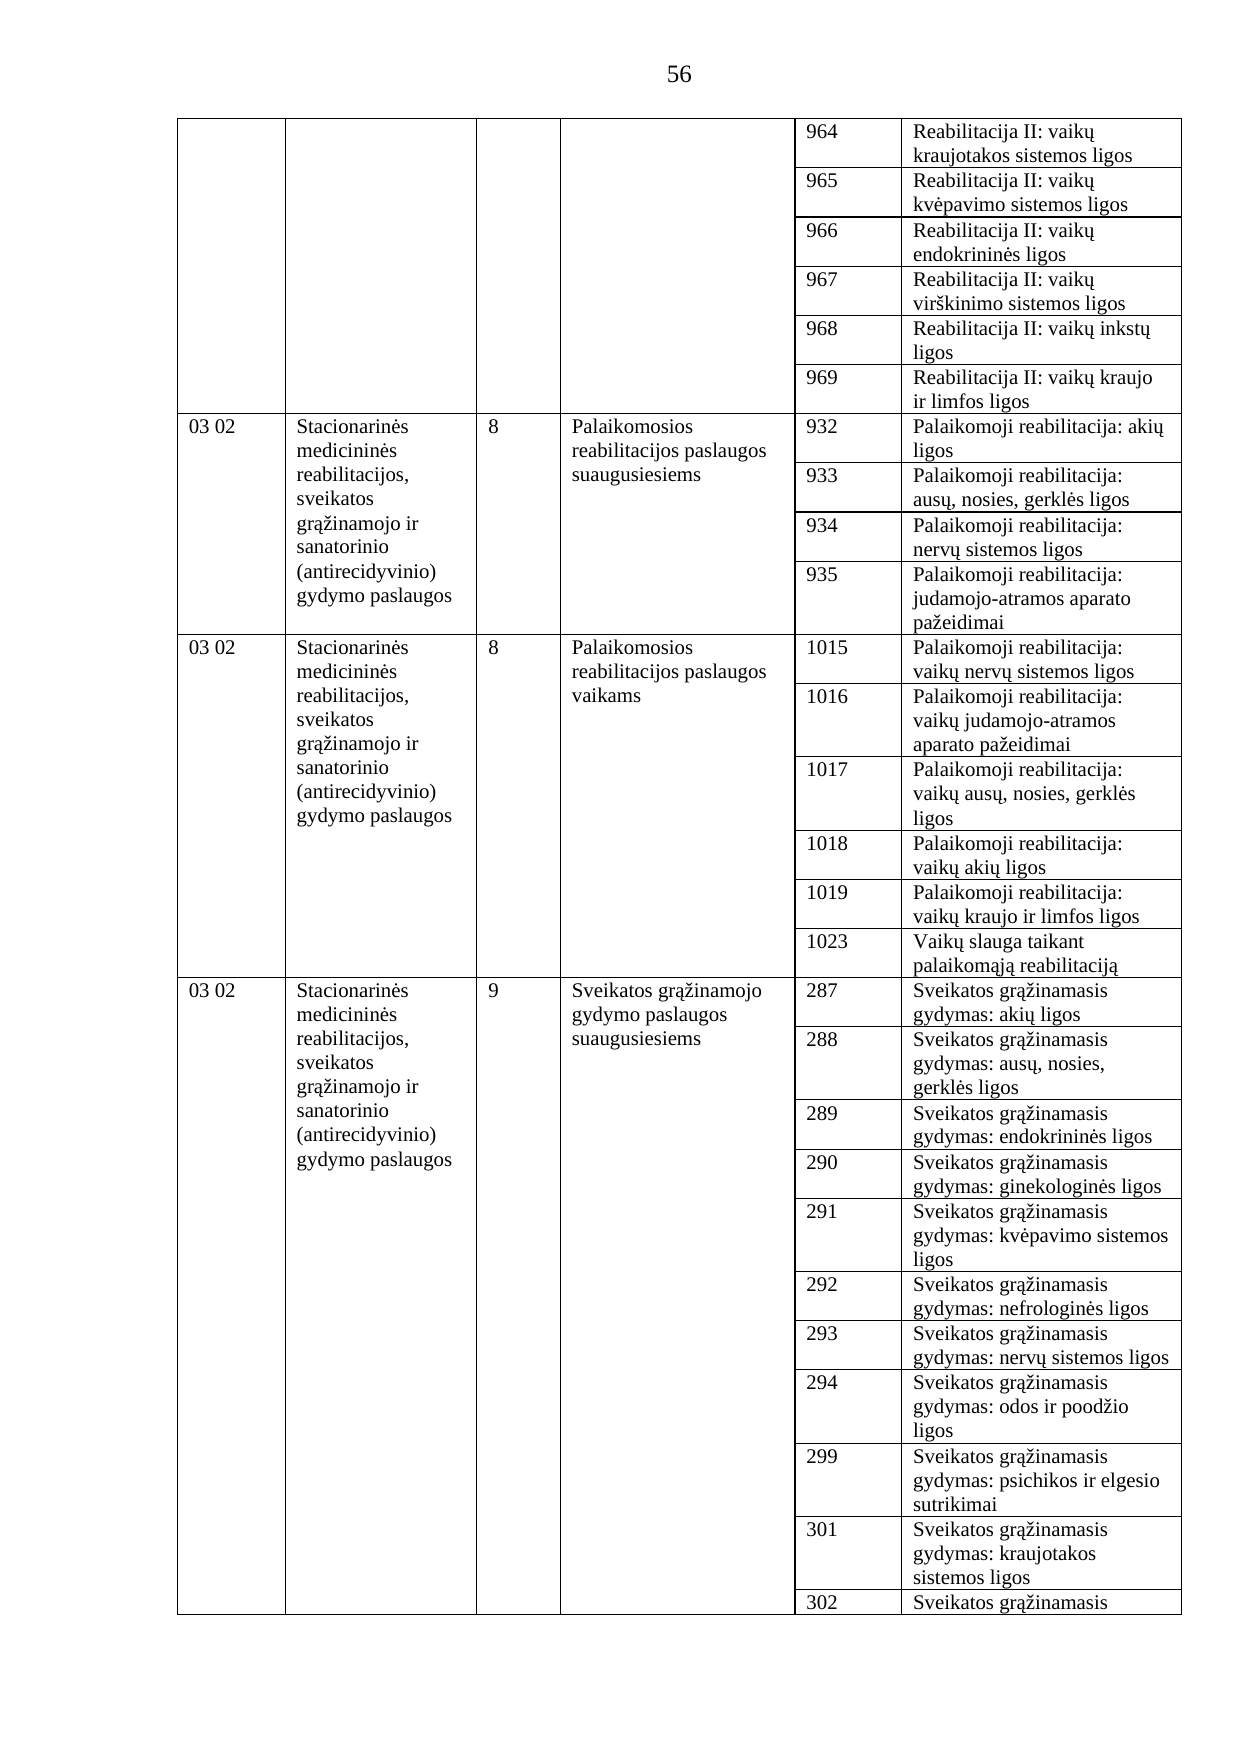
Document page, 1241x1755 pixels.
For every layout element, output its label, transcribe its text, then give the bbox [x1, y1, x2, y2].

table_cell 1017 [796, 757, 901, 829]
table_cell 291 [796, 1199, 901, 1271]
table_cell Sveikatos grąžinamasis gydymas: nefrologinės ligos [902, 1272, 1181, 1320]
table_cell Palaikomoji reabilitacija: vaikų judamojo-atramos aparato pažeidimai [902, 684, 1181, 756]
table_cell Palaikomoji reabilitacija: judamojo-atramos aparato pažeidimai [902, 562, 1181, 634]
table_cell Sveikatos grąžinamasis [902, 1590, 1181, 1614]
table_cell 8 [477, 635, 560, 977]
table_cell [561, 119, 794, 413]
table_cell Sveikatos grąžinamasis gydymas: ausų, nosies, gerklės ligos [902, 1027, 1181, 1099]
table_cell Sveikatos grąžinamasis gydymas: nervų sistemos ligos [902, 1321, 1181, 1369]
table_cell Sveikatos grąžinamojo gydymo paslaugos suaugusiesiems [561, 978, 794, 1614]
table_cell [477, 119, 560, 413]
table_cell 293 [796, 1321, 901, 1369]
table_cell 1015 [796, 635, 901, 683]
table_cell 299 [796, 1444, 901, 1516]
table_cell 9 [477, 978, 560, 1614]
table_cell 964 [796, 119, 901, 167]
table_cell 03 02 [178, 635, 285, 977]
table_cell 965 [796, 168, 901, 216]
table_cell Sveikatos grąžinamasis gydymas: kraujotakos sistemos ligos [902, 1517, 1181, 1589]
table_cell Palaikomoji reabilitacija: nervų sistemos ligos [902, 513, 1181, 561]
table_cell Palaikomosios reabilitacijos paslaugos vaikams [561, 635, 794, 977]
table_cell Palaikomoji reabilitacija: vaikų nervų sistemos ligos [902, 635, 1181, 683]
table_cell 1019 [796, 880, 901, 928]
table_cell Stacionarinės medicininės reabilitacijos, sveikatos grąžinamojo ir sanatorinio (antirecidyvinio) gydymo paslaugos [286, 978, 476, 1614]
table_cell Palaikomoji reabilitacija: ausų, nosies, gerklės ligos [902, 463, 1181, 511]
table_cell [286, 119, 476, 413]
table_cell 932 [796, 414, 901, 462]
table_cell 292 [796, 1272, 901, 1320]
table_cell 301 [796, 1517, 901, 1589]
table_cell Stacionarinės medicininės reabilitacijos, sveikatos grąžinamojo ir sanatorinio (antirecidyvinio) gydymo paslaugos [286, 414, 476, 634]
table_cell Reabilitacija II: vaikų endokrininės ligos [902, 218, 1181, 266]
table_cell 8 [477, 414, 560, 634]
table_cell 1023 [796, 929, 901, 977]
table_cell Palaikomoji reabilitacija: vaikų kraujo ir limfos ligos [902, 880, 1181, 928]
table_cell Reabilitacija II: vaikų inkstų ligos [902, 316, 1181, 364]
table_cell Sveikatos grąžinamasis gydymas: odos ir poodžio ligos [902, 1370, 1181, 1442]
table_cell Sveikatos grąžinamasis gydymas: ginekologinės ligos [902, 1150, 1181, 1198]
table_cell 290 [796, 1150, 901, 1198]
table_cell 966 [796, 218, 901, 266]
table_cell Sveikatos grąžinamasis gydymas: kvėpavimo sistemos ligos [902, 1199, 1181, 1271]
table_cell 933 [796, 463, 901, 511]
table_cell 969 [796, 365, 901, 413]
table_cell 968 [796, 316, 901, 364]
table_cell Sveikatos grąžinamasis gydymas: endokrininės ligos [902, 1100, 1181, 1148]
table_cell 935 [796, 562, 901, 634]
table_cell 03 02 [178, 978, 285, 1614]
table_cell 934 [796, 513, 901, 561]
table_cell 287 [796, 978, 901, 1026]
table_cell 302 [796, 1590, 901, 1614]
table_cell 294 [796, 1370, 901, 1442]
table_cell 03 02 [178, 414, 285, 634]
table_cell Reabilitacija II: vaikų virškinimo sistemos ligos [902, 267, 1181, 315]
table_cell 967 [796, 267, 901, 315]
table_cell Vaikų slauga taikant palaikomąją reabilitaciją [902, 929, 1181, 977]
table_cell Sveikatos grąžinamasis gydymas: psichikos ir elgesio sutrikimai [902, 1444, 1181, 1516]
table_cell Palaikomoji reabilitacija: akių ligos [902, 414, 1181, 462]
table_cell Sveikatos grąžinamasis gydymas: akių ligos [902, 978, 1181, 1026]
table_cell Reabilitacija II: vaikų kvėpavimo sistemos ligos [902, 168, 1181, 216]
table_cell 1018 [796, 831, 901, 879]
table_cell 289 [796, 1100, 901, 1148]
table_cell Palaikomosios reabilitacijos paslaugos suaugusiesiems [561, 414, 794, 634]
table_cell 288 [796, 1027, 901, 1099]
table_cell Palaikomoji reabilitacija: vaikų ausų, nosies, gerklės ligos [902, 757, 1181, 829]
table_cell 1016 [796, 684, 901, 756]
table_cell Reabilitacija II: vaikų kraujotakos sistemos ligos [902, 119, 1181, 167]
table_cell Stacionarinės medicininės reabilitacijos, sveikatos grąžinamojo ir sanatorinio (antirecidyvinio) gydymo paslaugos [286, 635, 476, 977]
table_cell Palaikomoji reabilitacija: vaikų akių ligos [902, 831, 1181, 879]
table_cell [178, 119, 285, 413]
table_cell Reabilitacija II: vaikų kraujo ir limfos ligos [902, 365, 1181, 413]
